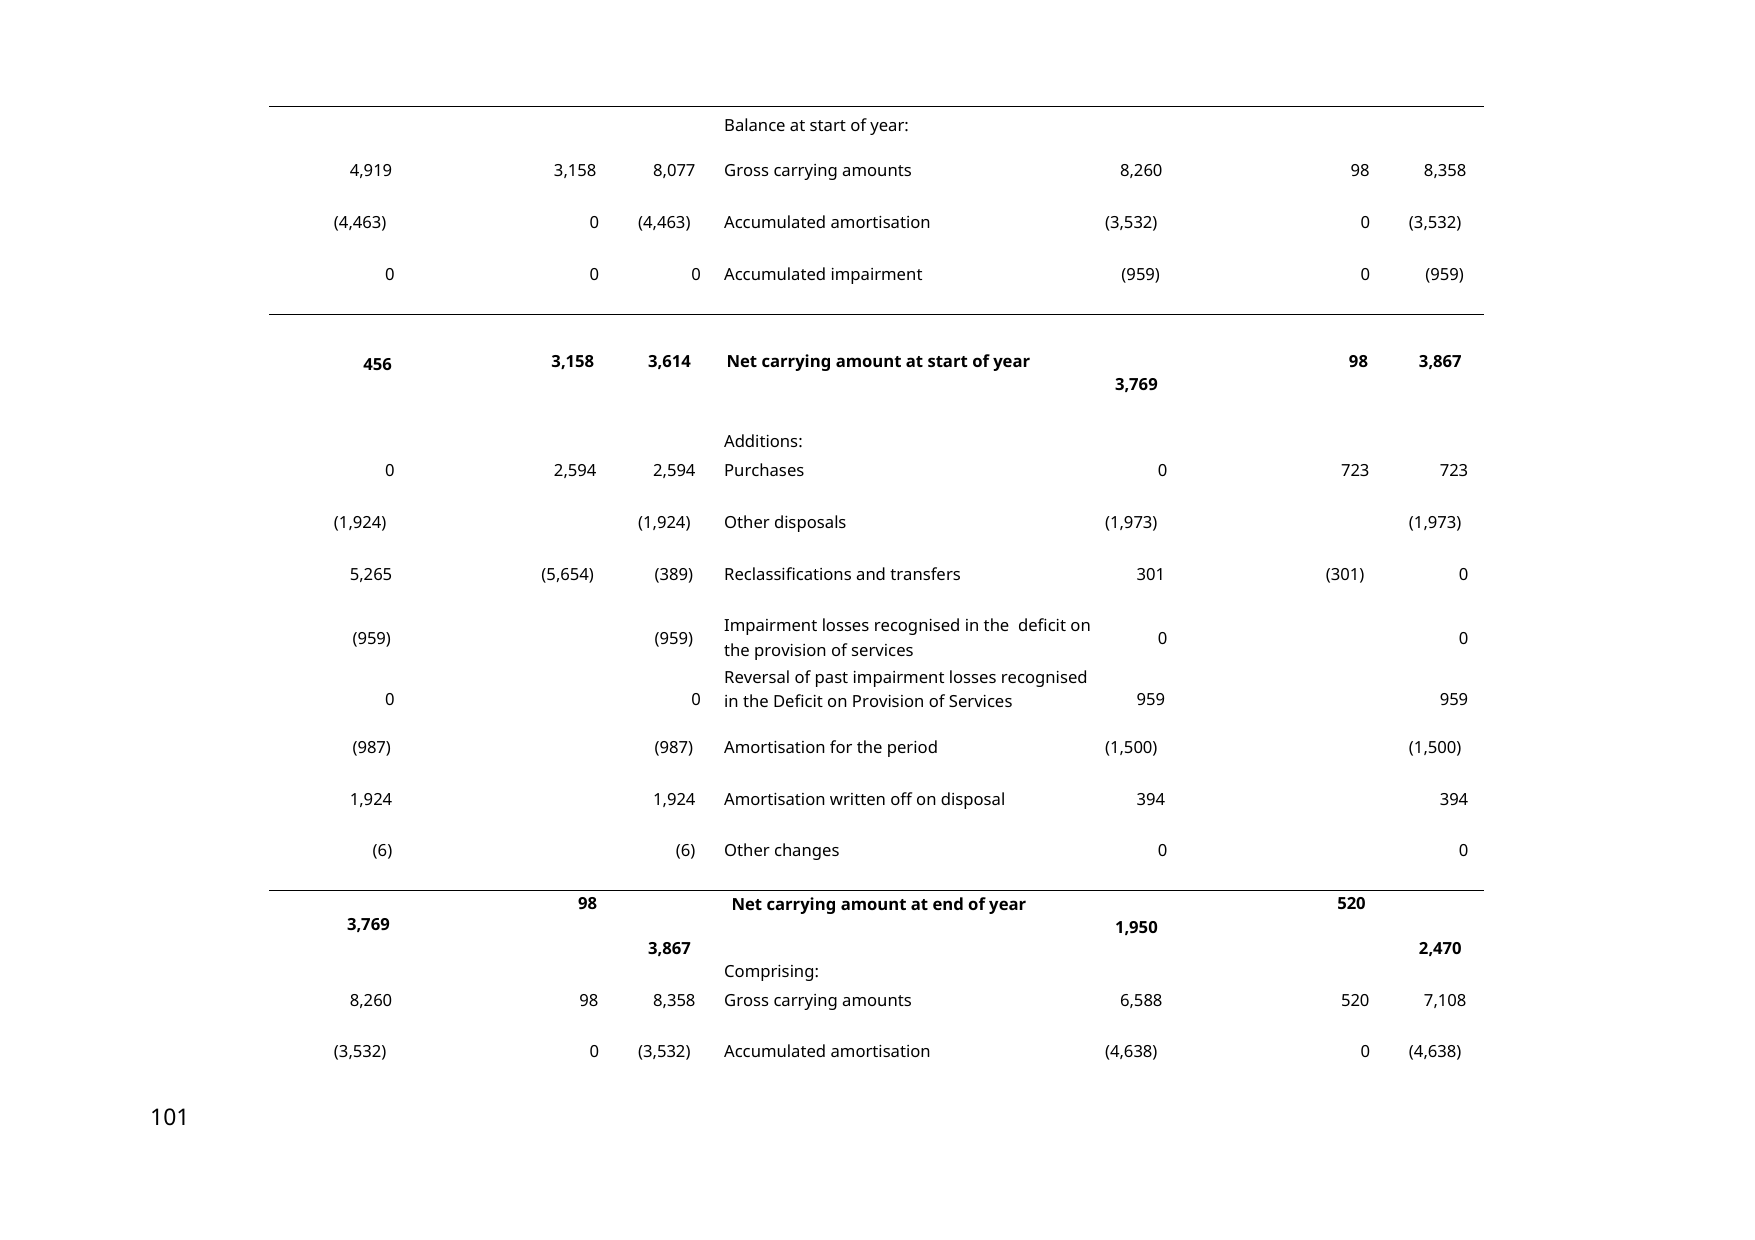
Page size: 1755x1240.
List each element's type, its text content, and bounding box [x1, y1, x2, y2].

table_cell Other changes [724, 839, 1105, 890]
table_cell 8,358 [1409, 159, 1483, 211]
table_cell 520 [1326, 989, 1409, 1040]
table_cell (3,532) [1409, 211, 1483, 262]
table_cell [487, 107, 638, 159]
table_cell 3,867 [1409, 315, 1483, 459]
table_cell 3,769 [269, 891, 487, 988]
table_cell [487, 839, 638, 890]
table_cell (959) [638, 614, 724, 666]
table_cell 0 [1105, 614, 1258, 666]
table_cell 0 [638, 262, 724, 314]
table_cell 723 [1409, 459, 1483, 511]
table_cell 0 [1409, 839, 1483, 890]
table_cell 301 [1105, 563, 1258, 614]
table_cell 7,108 [1409, 989, 1483, 1040]
table_cell 0 [638, 666, 724, 735]
table_cell Amortisation written off on disposal [724, 787, 1105, 839]
table_cell [487, 666, 638, 735]
table_cell [1326, 511, 1409, 562]
table_cell 0 [487, 262, 638, 314]
table_cell 0 [269, 666, 487, 735]
table_cell 98 [487, 989, 638, 1040]
table_cell (4,638) [1409, 1040, 1483, 1092]
table_cell 2,594 [487, 459, 638, 511]
table_cell (987) [269, 735, 487, 787]
table_cell 3,158 [487, 159, 638, 211]
table_cell Purchases [724, 459, 1105, 511]
table_cell [269, 107, 487, 159]
table_cell [1258, 989, 1326, 1040]
table_cell 3,158 [487, 315, 638, 459]
table_cell Accumulated amortisation [724, 1040, 1105, 1092]
table_cell 0 [269, 262, 487, 314]
table_cell 723 [1326, 459, 1409, 511]
table_cell [1258, 159, 1326, 211]
table_cell 0 [487, 211, 638, 262]
table_cell Balance at start of year: [724, 107, 1105, 159]
table_cell 0 [1326, 262, 1409, 314]
table_cell 394 [1105, 787, 1258, 839]
table_cell 959 [1409, 666, 1483, 735]
table_cell 0 [1409, 614, 1483, 666]
table_cell [1258, 839, 1326, 890]
table_cell (301) [1326, 563, 1409, 614]
table_cell Other disposals [724, 511, 1105, 562]
table_cell 0 [1326, 211, 1409, 262]
table_cell Reversal of past impairment losses recognised in the Deficit on Provision of Services [724, 666, 1105, 735]
table_cell [1258, 315, 1326, 459]
table_cell 8,260 [269, 989, 487, 1040]
table_cell (6) [638, 839, 724, 890]
table_cell 1,924 [269, 787, 487, 839]
table_cell 394 [1409, 787, 1483, 839]
table_cell (3,532) [269, 1040, 487, 1092]
table_cell 456 [269, 315, 487, 459]
table_cell 6,588 [1105, 989, 1258, 1040]
table_cell (1,973) [1105, 511, 1258, 562]
table_cell [1258, 1040, 1326, 1092]
table_cell 0 [487, 1040, 638, 1092]
table_cell 959 [1105, 666, 1258, 735]
table_cell [1258, 211, 1326, 262]
table_cell 0 [1409, 563, 1483, 614]
table_cell [487, 787, 638, 839]
table_cell Accumulated impairment [724, 262, 1105, 314]
table_cell (1,500) [1105, 735, 1258, 787]
table_cell Reclassifications and transfers [724, 563, 1105, 614]
table_cell 98 [1326, 315, 1409, 459]
table_cell (4,463) [638, 211, 724, 262]
table_cell (3,532) [1105, 211, 1258, 262]
table_cell 0 [1326, 1040, 1409, 1092]
table_cell 5,265 [269, 563, 487, 614]
table_cell [1258, 459, 1326, 511]
table_cell [1409, 107, 1483, 159]
table_cell [1258, 891, 1326, 988]
table_cell [487, 614, 638, 666]
table_cell Impairment losses recognised in the deficit on the provision of services [724, 614, 1105, 666]
table_cell (4,463) [269, 211, 487, 262]
table_cell (5,654) [487, 563, 638, 614]
table_cell 2,470 [1409, 891, 1483, 988]
table_cell (987) [638, 735, 724, 787]
table_cell [1258, 614, 1326, 666]
table_cell [1258, 511, 1326, 562]
table_cell 1,950 [1105, 891, 1258, 988]
table_cell 8,077 [638, 159, 724, 211]
table_cell (959) [1409, 262, 1483, 314]
table_cell (3,532) [638, 1040, 724, 1092]
table_cell Gross carrying amounts [724, 159, 1105, 211]
table_cell Net carrying amount at end of year Comprising: [724, 891, 1105, 988]
table_cell [1326, 107, 1409, 159]
table_cell 0 [1105, 459, 1258, 511]
table_cell 98 [1326, 159, 1409, 211]
table_cell 520 [1326, 891, 1409, 988]
table_cell (1,500) [1409, 735, 1483, 787]
table_cell 2,594 [638, 459, 724, 511]
table_cell Accumulated amortisation [724, 211, 1105, 262]
table_cell [487, 735, 638, 787]
table_cell Net carrying amount at start of year Additions: [724, 315, 1105, 459]
table_cell 3,867 [638, 891, 724, 988]
table_cell 3,769 [1105, 315, 1258, 459]
table_cell 1,924 [638, 787, 724, 839]
table_cell 4,919 [269, 159, 487, 211]
table_cell (1,973) [1409, 511, 1483, 562]
table_cell [1105, 107, 1258, 159]
table_cell 0 [1105, 839, 1258, 890]
table_cell [1326, 787, 1409, 839]
table_cell [1258, 563, 1326, 614]
table_cell 8,260 [1105, 159, 1258, 211]
table_cell [638, 107, 724, 159]
table_cell [1258, 666, 1326, 735]
table_cell Amortisation for the period [724, 735, 1105, 787]
table_cell 98 [487, 891, 638, 988]
table_cell [1326, 735, 1409, 787]
table_cell [1326, 666, 1409, 735]
table_cell (389) [638, 563, 724, 614]
table_cell [1258, 107, 1326, 159]
table_cell (4,638) [1105, 1040, 1258, 1092]
table_cell 3,614 [638, 315, 724, 459]
table_cell [1258, 787, 1326, 839]
table_cell [1326, 614, 1409, 666]
table_cell 8,358 [638, 989, 724, 1040]
table_cell [1258, 262, 1326, 314]
table_cell [1258, 735, 1326, 787]
table_cell 0 [269, 459, 487, 511]
table_cell (6) [269, 839, 487, 890]
table_cell Gross carrying amounts [724, 989, 1105, 1040]
table_cell [487, 511, 638, 562]
table_cell (959) [1105, 262, 1258, 314]
table_cell (1,924) [269, 511, 487, 562]
table_cell (959) [269, 614, 487, 666]
table_cell (1,924) [638, 511, 724, 562]
table_cell [1326, 839, 1409, 890]
